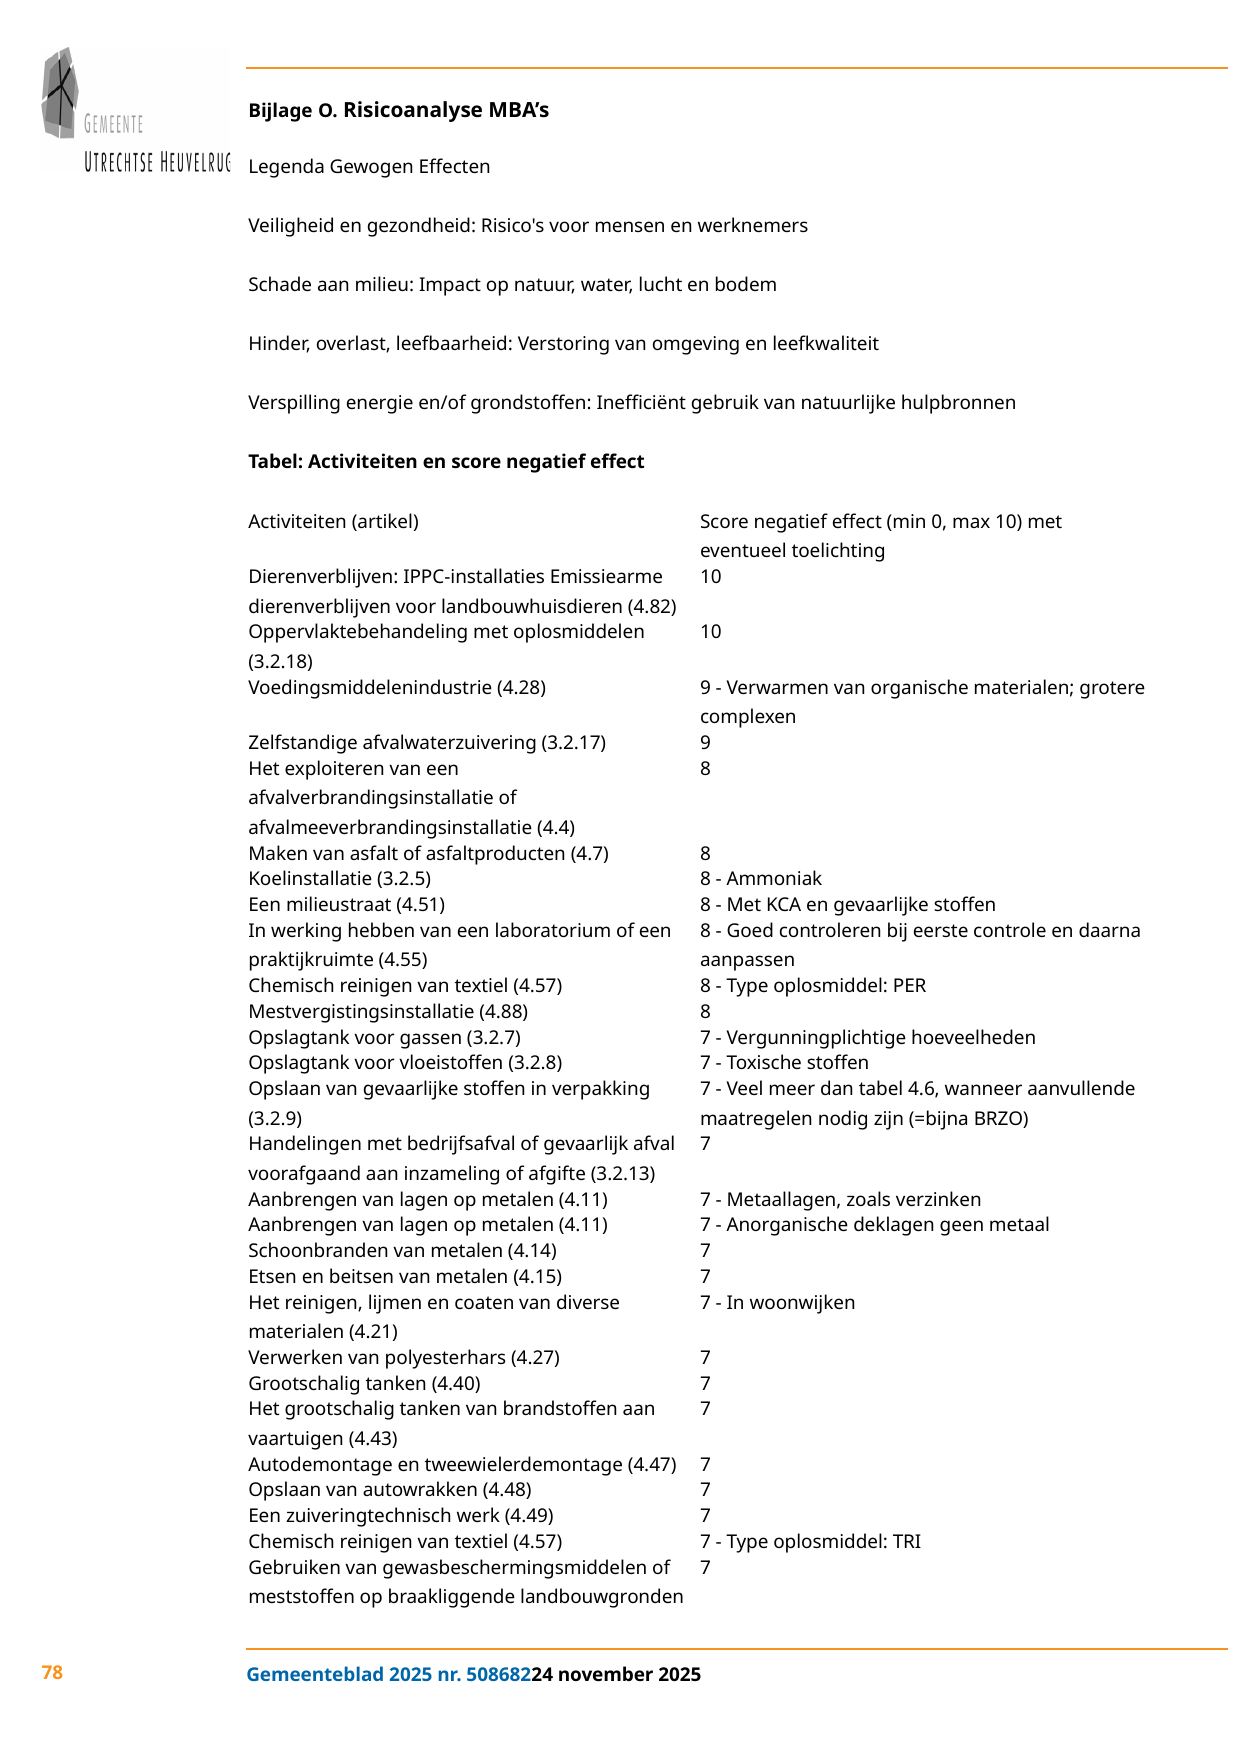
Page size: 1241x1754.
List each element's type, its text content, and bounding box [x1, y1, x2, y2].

table_cell Maken van asfalt of asfaltproducten (4.7) [248, 840, 700, 866]
table_cell 7 - In woonwijken [700, 1289, 1152, 1344]
table_cell Opslaan van autowrakken (4.48) [248, 1477, 700, 1502]
table_cell Opslagtank voor vloeistoffen (3.2.8) [248, 1050, 700, 1075]
table_cell Etsen en beitsen van metalen (4.15) [248, 1263, 700, 1289]
table_cell Handelingen met bedrijfsafval of gevaarlijk afval voorafgaand aan inzameling of afgifte (3.2.13) [248, 1131, 700, 1186]
table_header Activiteiten (artikel) [248, 508, 700, 563]
table_cell Het grootschalig tanken van brandstoffen aan vaartuigen (4.43) [248, 1396, 700, 1451]
text Tabel: Activiteiten en score negatief effect [248, 449, 1152, 474]
table_cell 7 - Toxische stoffen [700, 1050, 1152, 1075]
table_cell 10 [700, 563, 1152, 619]
table_cell Aanbrengen van lagen op metalen (4.11) [248, 1212, 700, 1237]
table_cell 8 [700, 840, 1152, 866]
text Hinder, overlast, leefbaarheid: Verstoring van omgeving en leefkwaliteit [248, 330, 1152, 356]
table_cell 10 [700, 619, 1152, 674]
table_cell 7 - Metaallagen, zoals verzinken [700, 1186, 1152, 1212]
table_cell 7 [700, 1370, 1152, 1396]
table_cell 8 [700, 998, 1152, 1024]
table_cell 7 - Anorganische deklagen geen metaal [700, 1212, 1152, 1237]
table_cell Grootschalig tanken (4.40) [248, 1370, 700, 1396]
table_cell Aanbrengen van lagen op metalen (4.11) [248, 1186, 700, 1212]
text Bijlage O. Risicoanalyse MBA’s [248, 95, 1152, 123]
table_cell Voedingsmiddelenindustrie (4.28) [248, 674, 700, 729]
table_cell 7 [700, 1263, 1152, 1289]
table_cell In werking hebben van een laboratorium of een praktijkruimte (4.55) [248, 917, 700, 972]
table_cell Een zuiveringtechnisch werk (4.49) [248, 1503, 700, 1528]
text Verspilling energie en/of grondstoffen: Inefficiënt gebruik van natuurlijke hulpbronnen [248, 389, 1152, 415]
table_cell 7 [700, 1477, 1152, 1502]
table_cell Opslagtank voor gassen (3.2.7) [248, 1024, 700, 1049]
table_cell 7 - Type oplosmiddel: TRI [700, 1528, 1152, 1554]
table_cell Koelinstallatie (3.2.5) [248, 866, 700, 891]
table_cell 7 [700, 1554, 1152, 1609]
table_cell 8 - Type oplosmiddel: PER [700, 973, 1152, 998]
table_cell Het reinigen, lijmen en coaten van diverse materialen (4.21) [248, 1289, 700, 1344]
table_cell Mestvergistingsinstallatie (4.88) [248, 998, 700, 1024]
table_cell 7 [700, 1451, 1152, 1477]
table_cell 8 - Met KCA en gevaarlijke stoffen [700, 891, 1152, 917]
table_cell 7 [700, 1344, 1152, 1370]
table_cell 7 [700, 1131, 1152, 1186]
text Legenda Gewogen Effecten [248, 153, 1152, 179]
table_cell Het exploiteren van een afvalverbrandingsinstallatie of afvalmeeverbrandingsinstallatie (4.4) [248, 755, 700, 840]
table_cell 9 [700, 729, 1152, 755]
table_cell 8 - Goed controleren bij eerste controle en daarna aanpassen [700, 917, 1152, 972]
table_cell Gebruiken van gewasbeschermingsmiddelen of meststoffen op braakliggende landbouwgronden [248, 1554, 700, 1609]
text Schade aan milieu: Impact op natuur, water, lucht en bodem [248, 271, 1152, 297]
table_cell Een milieustraat (4.51) [248, 891, 700, 917]
table_cell Oppervlaktebehandeling met oplosmiddelen (3.2.18) [248, 619, 700, 674]
table_cell Chemisch reinigen van textiel (4.57) [248, 1528, 700, 1554]
table_header Score negatief effect (min 0, max 10) met eventueel toelichting [700, 508, 1152, 563]
table_cell 7 [700, 1503, 1152, 1528]
table_cell 7 - Veel meer dan tabel 4.6, wanneer aanvullende maatregelen nodig zijn (=bijna BRZO) [700, 1075, 1152, 1131]
table_cell Zelfstandige afvalwaterzuivering (3.2.17) [248, 729, 700, 755]
table_cell Chemisch reinigen van textiel (4.57) [248, 973, 700, 998]
table_cell Verwerken van polyesterhars (4.27) [248, 1344, 700, 1370]
table_cell 8 [700, 755, 1152, 840]
text Veiligheid en gezondheid: Risico's voor mensen en werknemers [248, 212, 1152, 238]
table_cell 9 - Verwarmen van organische materialen; grotere complexen [700, 674, 1152, 729]
table_cell 7 [700, 1396, 1152, 1451]
table_cell 7 [700, 1238, 1152, 1263]
table_cell Opslaan van gevaarlijke stoffen in verpakking (3.2.9) [248, 1075, 700, 1131]
table_cell 7 - Vergunningplichtige hoeveelheden [700, 1024, 1152, 1049]
table_cell 8 - Ammoniak [700, 866, 1152, 891]
picture [41, 47, 231, 172]
table_cell Dierenverblijven: IPPC-installaties Emissiearme dierenverblijven voor landbouwhuisdieren (4.82) [248, 563, 700, 619]
table_cell Schoonbranden van metalen (4.14) [248, 1238, 700, 1263]
table_cell Autodemontage en tweewielerdemontage (4.47) [248, 1451, 700, 1477]
